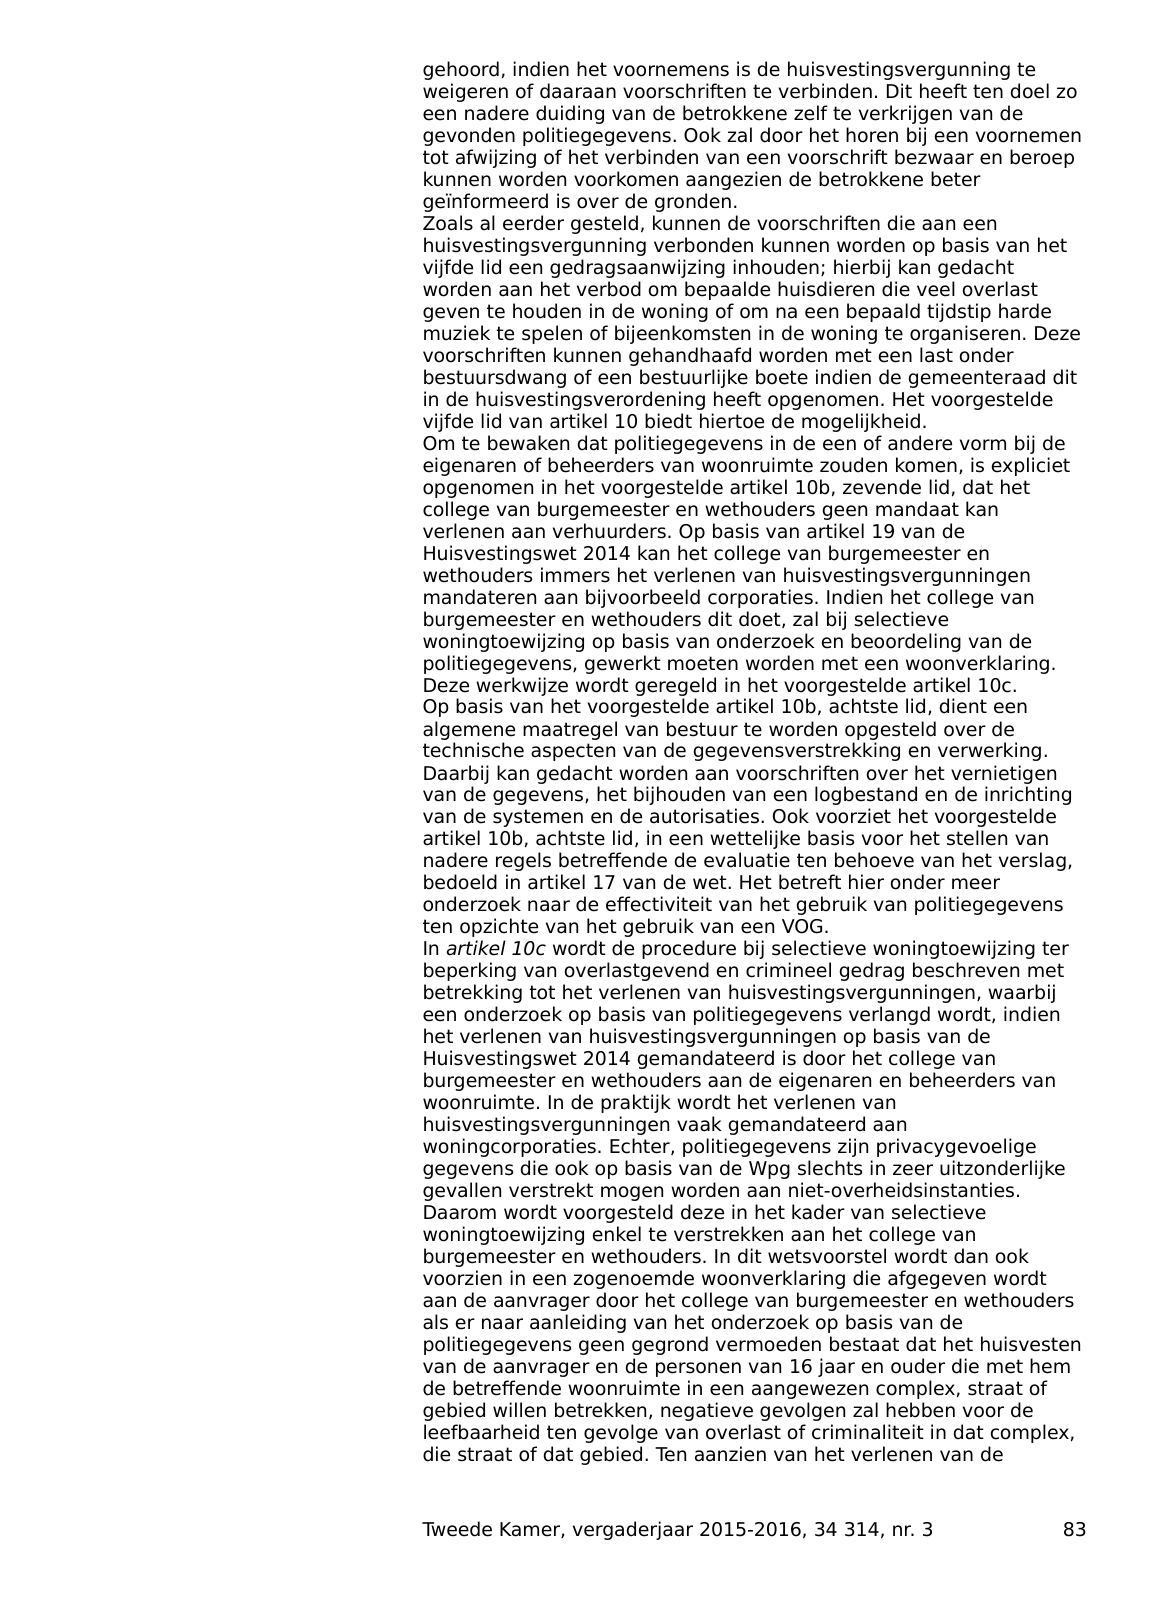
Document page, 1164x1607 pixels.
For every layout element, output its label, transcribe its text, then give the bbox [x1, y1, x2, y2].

text In artikel 10c wordt de procedure bij selectieve woningtoewijzing ter beperking van overlastgevend en crimineel gedrag beschreven met betrekking tot het verlenen van huisvestingsvergunningen, waarbij een onderzoek op basis van politiegegevens verlangd wordt, indien het verlenen van huisvestingsvergunningen op basis van de Huisvestingswet 2014 gemandateerd is door het college van burgemeester en wethouders aan de eigenaren en beheerders van woonruimte. In de praktijk wordt het verlenen van huisvestingsvergunningen vaak gemandateerd aan woningcorporaties. Echter, politiegegevens zijn privacygevoelige gegevens die ook op basis van de Wpg slechts in zeer uitzonderlijke gevallen verstrekt mogen worden aan niet-overheidsinstanties. Daarom wordt voorgesteld deze in het kader van selectieve woningtoewijzing enkel te verstrekken aan het college van burgemeester en wethouders. In dit wetsvoorstel wordt dan ook voorzien in een zogenoemde woonverklaring die afgegeven wordt aan de aanvrager door het college van burgemeester en wethouders als er naar aanleiding van het onderzoek op basis van de politiegegevens geen gegrond vermoeden bestaat dat het huisvesten van de aanvrager en de personen van 16 jaar en ouder die met hem de betreffende woonruimte in een aangewezen complex, straat of gebied willen betrekken, negatieve gevolgen zal hebben voor de leefbaarheid ten gevolge van overlast of criminaliteit in dat complex, die straat of dat gebied. Ten aanzien van het verlenen van de [422, 938, 1087, 1466]
text Zoals al eerder gesteld, kunnen de voorschriften die aan een huisvestingsvergunning verbonden kunnen worden op basis van het vijfde lid een gedragsaanwijzing inhouden; hierbij kan gedacht worden aan het verbod om bepaalde huisdieren die veel overlast geven te houden in de woning of om na een bepaald tijdstip harde muziek te spelen of bijeenkomsten in de woning te organiseren. Deze voorschriften kunnen gehandhaafd worden met een last onder bestuursdwang of een bestuurlijke boete indien de gemeenteraad dit in de huisvestingsverordening heeft opgenomen. Het voorgestelde vijfde lid van artikel 10 biedt hiertoe de mogelijkheid. [422, 213, 1087, 433]
text Om te bewaken dat politiegegevens in de een of andere vorm bij de eigenaren of beheerders van woonruimte zouden komen, is expliciet opgenomen in het voorgestelde artikel 10b, zevende lid, dat het college van burgemeester en wethouders geen mandaat kan verlenen aan verhuurders. Op basis van artikel 19 van de Huisvestingswet 2014 kan het college van burgemeester en wethouders immers het verlenen van huisvestingsvergunningen mandateren aan bijvoorbeeld corporaties. Indien het college van burgemeester en wethouders dit doet, zal bij selectieve woningtoewijzing op basis van onderzoek en beoordeling van de politiegegevens, gewerkt moeten worden met een woonverklaring. Deze werkwijze wordt geregeld in het voorgestelde artikel 10c. [422, 433, 1087, 696]
text Op basis van het voorgestelde artikel 10b, achtste lid, dient een algemene maatregel van bestuur te worden opgesteld over de technische aspecten van de gegevensverstrekking en verwerking. Daarbij kan gedacht worden aan voorschriften over het vernietigen van de gegevens, het bijhouden van een logbestand en de inrichting van de systemen en de autorisaties. Ook voorziet het voorgestelde artikel 10b, achtste lid, in een wettelijke basis voor het stellen van nadere regels betreffende de evaluatie ten behoeve van het verslag, bedoeld in artikel 17 van de wet. Het betreft hier onder meer onderzoek naar de effectiviteit van het gebruik van politiegegevens ten opzichte van het gebruik van een VOG. [422, 696, 1087, 938]
text gehoord, indien het voornemens is de huisvestingsvergunning te weigeren of daaraan voorschriften te verbinden. Dit heeft ten doel zo een nadere duiding van de betrokkene zelf te verkrijgen van de gevonden politiegegevens. Ook zal door het horen bij een voornemen tot afwijzing of het verbinden van een voorschrift bezwaar en beroep kunnen worden voorkomen aangezien de betrokkene beter geïnformeerd is over de gronden. [422, 59, 1087, 213]
